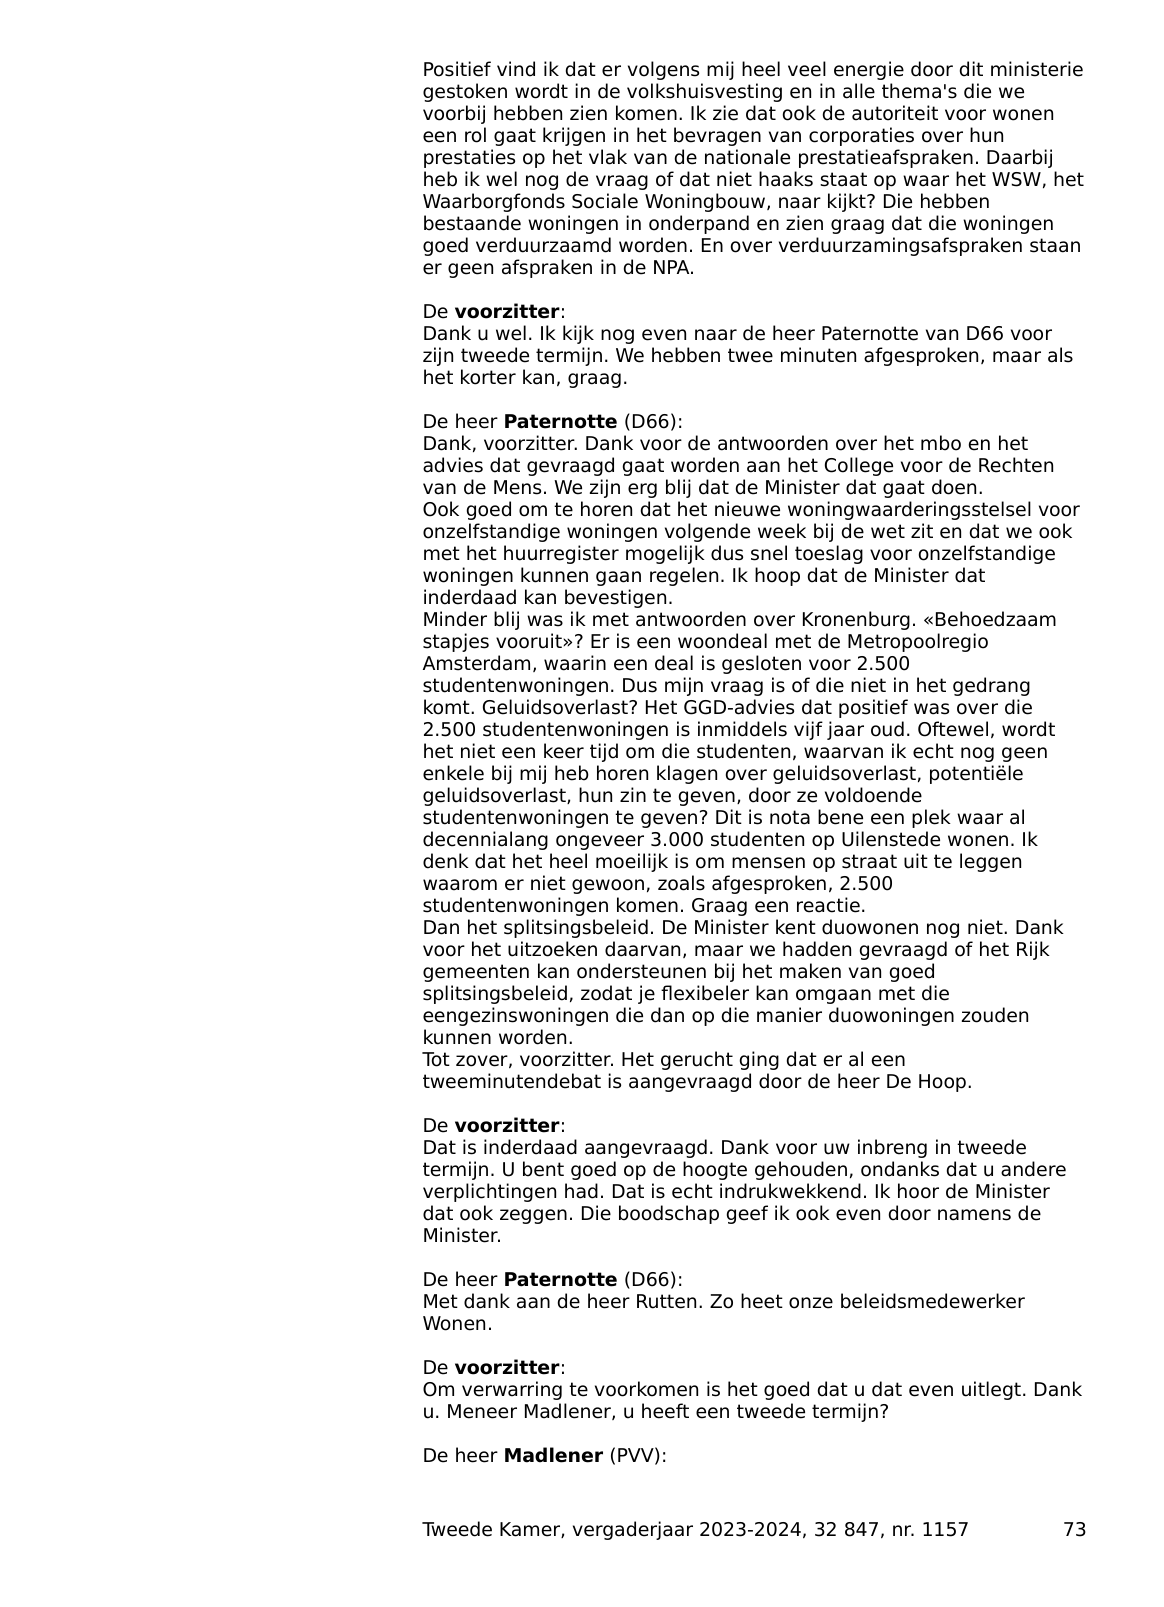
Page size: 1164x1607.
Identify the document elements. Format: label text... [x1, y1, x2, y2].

text De voorzitter: [422, 1357, 1087, 1379]
text Dank u wel. Ik kijk nog even naar de heer Paternotte van D66 voor zijn tweede termijn. We hebben twee minuten afgesproken, maar als het korter kan, graag. [422, 323, 1087, 389]
text Ook goed om te horen dat het nieuwe woningwaarderingsstelsel voor onzelfstandige woningen volgende week bij de wet zit en dat we ook met het huurregister mogelijk dus snel toeslag voor onzelfstandige woningen kunnen gaan regelen. Ik hoop dat de Minister dat inderdaad kan bevestigen. [422, 499, 1087, 609]
text De heer Paternotte (D66): [422, 411, 1087, 433]
text Positief vind ik dat er volgens mij heel veel energie door dit ministerie gestoken wordt in de volkshuisvesting en in alle thema's die we voorbij hebben zien komen. Ik zie dat ook de autoriteit voor wonen een rol gaat krijgen in het bevragen van corporaties over hun prestaties op het vlak van de nationale prestatieafspraken. Daarbij heb ik wel nog de vraag of dat niet haaks staat op waar het WSW, het Waarborgfonds Sociale Woningbouw, naar kijkt? Die hebben bestaande woningen in onderpand en zien graag dat die woningen goed verduurzaamd worden. En over verduurzamingsafspraken staan er geen afspraken in de NPA. [422, 59, 1087, 279]
text De heer Paternotte (D66): [422, 1269, 1087, 1291]
text Met dank aan de heer Rutten. Zo heet onze beleidsmedewerker Wonen. [422, 1291, 1087, 1335]
text Dank, voorzitter. Dank voor de antwoorden over het mbo en het advies dat gevraagd gaat worden aan het College voor de Rechten van de Mens. We zijn erg blij dat de Minister dat gaat doen. [422, 433, 1087, 499]
text De voorzitter: [422, 1115, 1087, 1137]
text Dan het splitsingsbeleid. De Minister kent duowonen nog niet. Dank voor het uitzoeken daarvan, maar we hadden gevraagd of het Rijk gemeenten kan ondersteunen bij het maken van goed splitsingsbeleid, zodat je flexibeler kan omgaan met die eengezinswoningen die dan op die manier duowoningen zouden kunnen worden. [422, 917, 1087, 1048]
text Om verwarring te voorkomen is het goed dat u dat even uitlegt. Dank u. Meneer Madlener, u heeft een tweede termijn? [422, 1379, 1087, 1423]
text Tot zover, voorzitter. Het gerucht ging dat er al een tweeminutendebat is aangevraagd door de heer De Hoop. [422, 1048, 1087, 1092]
text De voorzitter: [422, 301, 1087, 323]
text De heer Madlener (PVV): [422, 1445, 1087, 1467]
text Dat is inderdaad aangevraagd. Dank voor uw inbreng in tweede termijn. U bent goed op de hoogte gehouden, ondanks dat u andere verplichtingen had. Dat is echt indrukwekkend. Ik hoor de Minister dat ook zeggen. Die boodschap geef ik ook even door namens de Minister. [422, 1137, 1087, 1247]
text Minder blij was ik met antwoorden over Kronenburg. «Behoedzaam stapjes vooruit»? Er is een woondeal met de Metropoolregio Amsterdam, waarin een deal is gesloten voor 2.500 studentenwoningen. Dus mijn vraag is of die niet in het gedrang komt. Geluidsoverlast? Het GGD-advies dat positief was over die 2.500 studentenwoningen is inmiddels vijf jaar oud. Oftewel, wordt het niet een keer tijd om die studenten, waarvan ik echt nog geen enkele bij mij heb horen klagen over geluidsoverlast, potentiële geluidsoverlast, hun zin te geven, door ze voldoende studentenwoningen te geven? Dit is nota bene een plek waar al decennialang ongeveer 3.000 studenten op Uilenstede wonen. Ik denk dat het heel moeilijk is om mensen op straat uit te leggen waarom er niet gewoon, zoals afgesproken, 2.500 studentenwoningen komen. Graag een reactie. [422, 609, 1087, 917]
